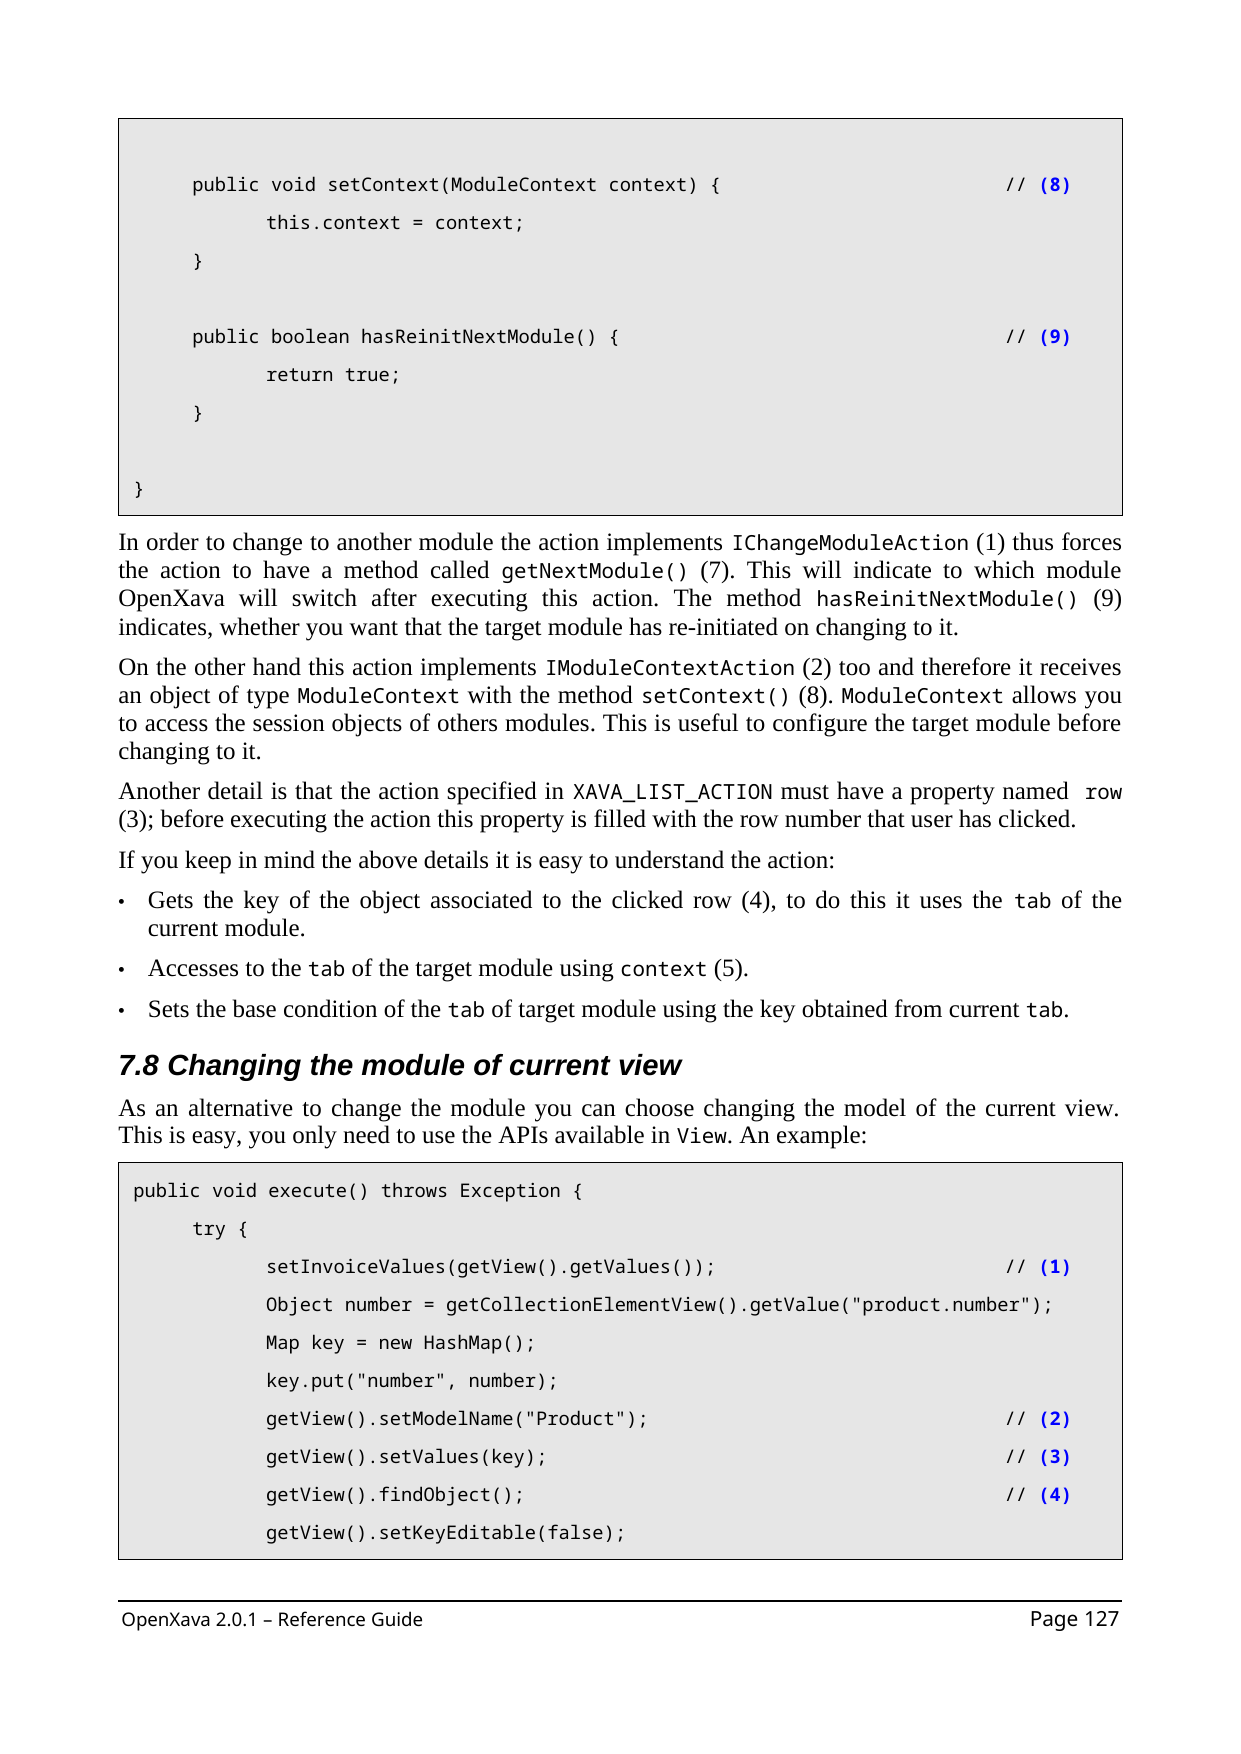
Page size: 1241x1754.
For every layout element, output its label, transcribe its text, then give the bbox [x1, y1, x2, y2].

subtitle Changing the module of current view [118, 1048, 1122, 1081]
text return true; [119, 346, 1122, 384]
text setInvoiceValues(getView().getValues()); // (1) [119, 1238, 1122, 1276]
text public boolean hasReinitNextModule() { // (9) [119, 308, 1122, 346]
text } [119, 460, 1122, 515]
text If you keep in mind the above details it is easy to understand the action: [118, 846, 1122, 873]
text In order to change to another module the action implements IChangeModuleAction (1) thus forces the action to have a method called getNextModule() (7). This will indicate to which module OpenXava will switch after executing this action. The method hasReinitNextModule() (9) indicates, whether you want that the target module has re-initiated on changing to it. [118, 528, 1122, 641]
text getView().setModelName("Product"); // (2) [119, 1390, 1122, 1428]
text getView().findObject(); // (4) [119, 1466, 1122, 1504]
text Map key = new HashMap(); [119, 1314, 1122, 1352]
text public void execute() throws Exception { [119, 1163, 1122, 1200]
list Gets the key of the object associated to the clicked row (4), to do this it uses the tab of the current module. [118, 886, 1122, 942]
text On the other hand this action implements IModuleContextAction (2) too and therefore it receives an object of type ModuleContext with the method setContext() (8). ModuleContext allows you to access the session objects of others modules. This is useful to configure the target module before changing to it. [118, 653, 1122, 765]
text key.put("number", number); [119, 1352, 1122, 1390]
text Another detail is that the action specified in XAVA_LIST_ACTION must have a property named row (3); before executing the action this property is filled with the row number that user has clicked. [118, 777, 1122, 833]
list Sets the base condition of the tab of target module using the key obtained from current tab. [118, 995, 1122, 1023]
text } [119, 384, 1122, 422]
text try { [119, 1200, 1122, 1238]
text Object number = getCollectionElementView().getValue("product.number"); [119, 1276, 1122, 1314]
text public void setContext(ModuleContext context) { // (8) [119, 156, 1122, 194]
text As an alternative to change the module you can choose changing the model of the current view. This is easy, you only need to use the APIs available in View. An example: [118, 1094, 1122, 1149]
text getView().setValues(key); // (3) [119, 1428, 1122, 1466]
list Accesses to the tab of the target module using context (5). [118, 954, 1122, 983]
text this.context = context; [119, 194, 1122, 232]
text } [119, 232, 1122, 270]
text getView().setKeyEditable(false); [119, 1504, 1122, 1559]
